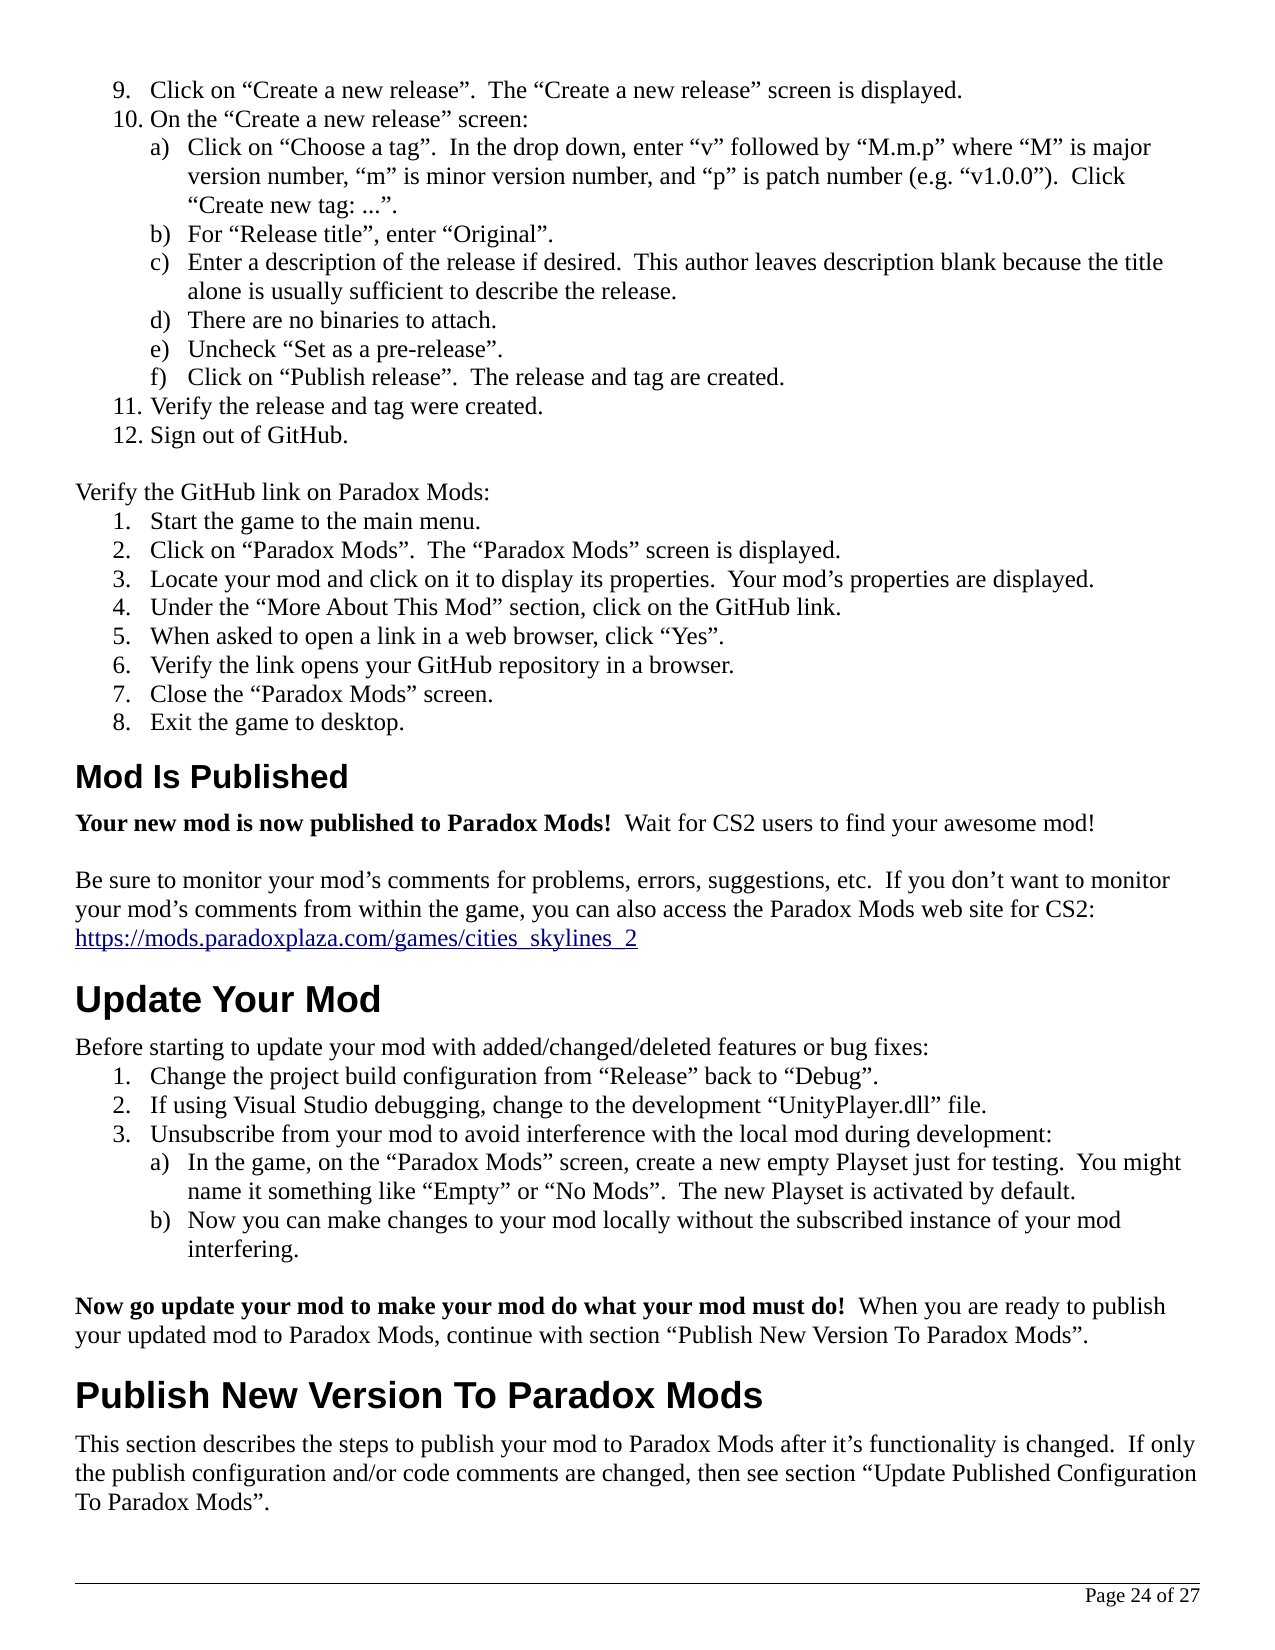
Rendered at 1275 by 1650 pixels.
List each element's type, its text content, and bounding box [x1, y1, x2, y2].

list Start the game to the main menu. [112, 506, 1200, 535]
text Your new mod is now published to Paradox Mods! Wait for CS2 users to find your awesome mod! [75, 808, 1200, 837]
list For “Release title”, enter “Original”. [150, 219, 1200, 247]
text Before starting to update your mod with added/changed/deleted features or bug fixes: [75, 1032, 1200, 1061]
text Now go update your mod to make your mod do what your mod must do! When you are ready to publish your updated mod to Paradox Mods, continue with section “Publish New Version To Paradox Mods”. [75, 1291, 1200, 1349]
list Close the “Paradox Mods” screen. [112, 679, 1200, 707]
list Verify the release and tag were created. [112, 391, 1200, 420]
list Enter a description of the release if desired. This author leaves description blank because the title alone is usually sufficient to describe the release. [150, 247, 1200, 305]
list Uncheck “Set as a pre-release”. [150, 334, 1200, 362]
text Verify the GitHub link on Paradox Mods: [75, 477, 1200, 506]
list Click on “Choose a tag”. In the drop down, enter “v” followed by “M.m.p” where “M” is major version number, “m” is minor version number, and “p” is patch number (e.g. “v1.0.0”). Click “Create new tag: ...”. [150, 132, 1200, 219]
list Under the “More About This Mod” section, click on the GitHub link. [112, 592, 1200, 621]
list There are no binaries to attach. [150, 305, 1200, 334]
list Sign out of GitHub. [112, 420, 1200, 449]
list If using Visual Studio debugging, change to the development “UnityPlayer.dll” file. [112, 1090, 1200, 1119]
list In the game, on the “Paradox Mods” screen, create a new empty Playset just for testing. You might name it something like “Empty” or “No Mods”. The new Playset is activated by default. [150, 1147, 1200, 1205]
list Exit the game to desktop. [112, 707, 1200, 736]
text Be sure to monitor your mod’s comments for problems, errors, suggestions, etc. If you don’t want to monitor your mod’s comments from within the game, you can also access the Paradox Mods web site for CS2: https://mods.paradoxplaza.com/games/cities_skylines_2 [75, 866, 1200, 952]
list When asked to open a link in a web browser, click “Yes”. [112, 621, 1200, 650]
list On the “Create a new release” screen: [112, 104, 1200, 132]
list Locate your mod and click on it to display its properties. Your mod’s properties are displayed. [112, 564, 1200, 592]
list Unsubscribe from your mod to avoid interference with the local mod during development: [112, 1119, 1200, 1147]
subtitle Update Your Mod [75, 977, 1200, 1020]
list Click on “Create a new release”. The “Create a new release” screen is displayed. [112, 75, 1200, 104]
list Click on “Paradox Mods”. The “Paradox Mods” screen is displayed. [112, 535, 1200, 564]
subtitle Publish New Version To Paradox Mods [75, 1374, 1200, 1417]
subtitle Mod Is Published [75, 757, 1200, 796]
list Change the project build configuration from “Release” back to “Debug”. [112, 1061, 1200, 1090]
text This section describes the steps to publish your mod to Paradox Mods after it’s functionality is changed. If only the publish configuration and/or code comments are changed, then see section “Update Published Configuration To Paradox Mods”. [75, 1429, 1200, 1516]
list Verify the link opens your GitHub repository in a browser. [112, 650, 1200, 679]
list Click on “Publish release”. The release and tag are created. [150, 362, 1200, 391]
list Now you can make changes to your mod locally without the subscribed instance of your mod interfering. [150, 1205, 1200, 1262]
